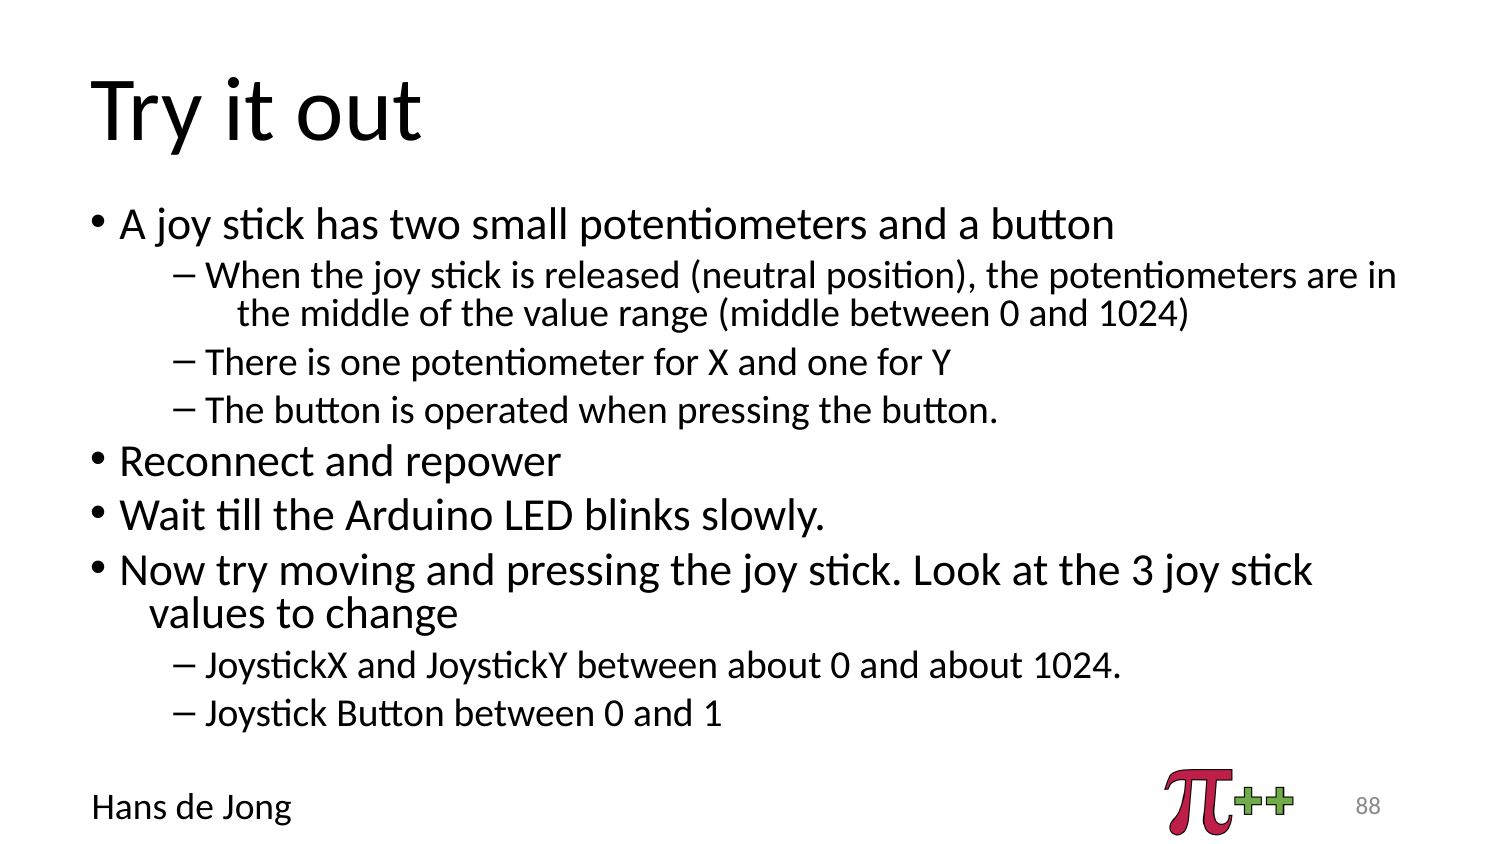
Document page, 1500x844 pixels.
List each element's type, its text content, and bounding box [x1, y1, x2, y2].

text_box 88 [1340, 782, 1426, 827]
title Try it out [75, 33, 1426, 175]
list A joy stick has two small potentiometers and a button When the joy stick is released (neutral position), the potentiometers are in the middle of the value range (middle between 0 and 1024) There is one potentiometer for X and one for Y The button is operated when pressing the button. Reconnect and repower Wait till the Arduino LED blinks slowly. Now try moving and pressing the joy stick. Look at the 3 joy stick values to change JoystickX and JoystickY between about 0 and about 1024. Joystick Button between 0 and 1 [75, 196, 1426, 754]
